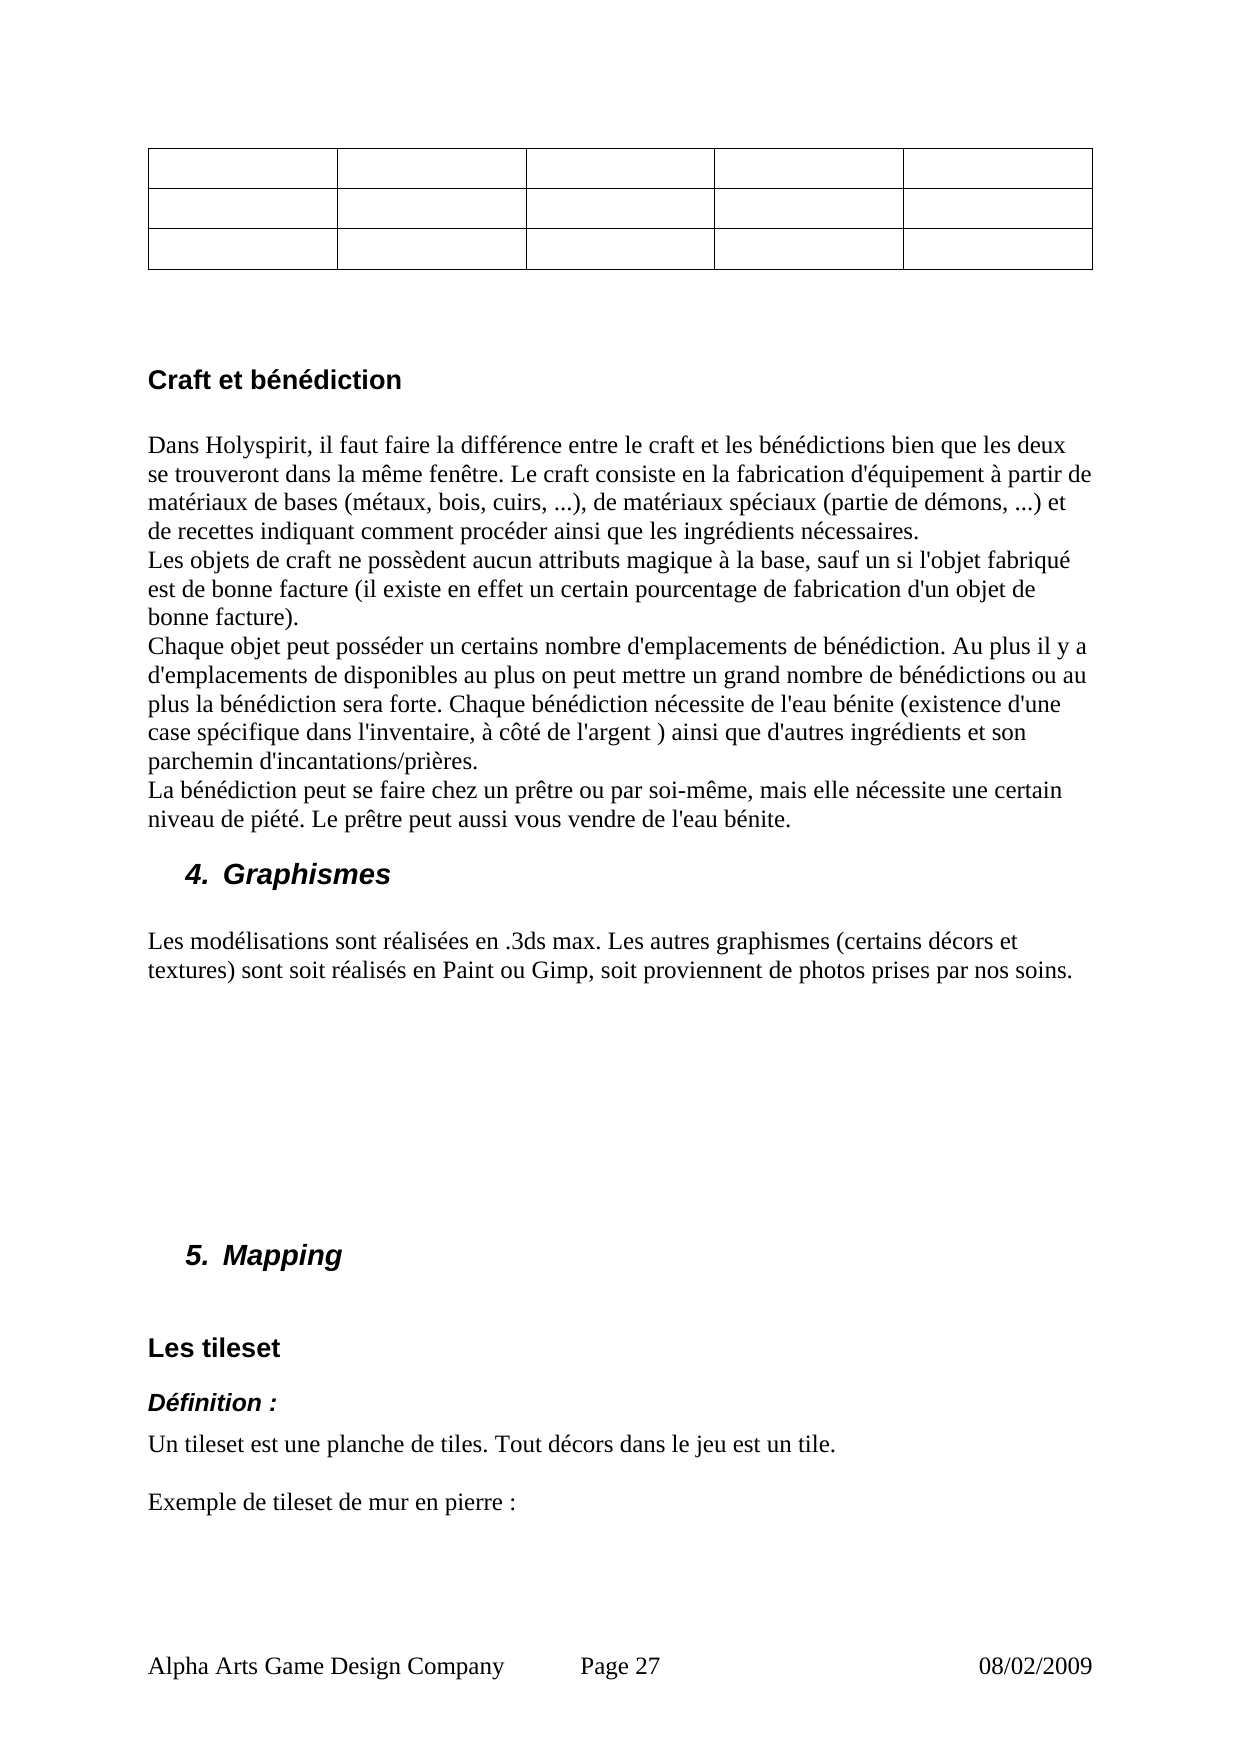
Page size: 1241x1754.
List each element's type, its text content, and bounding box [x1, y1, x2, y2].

table_cell [715, 149, 903, 188]
text La bénédiction peut se faire chez un prêtre ou par soi-même, mais elle nécessite une certain niveau de piété. Le prêtre peut aussi vous vendre de l'eau bénite. [148, 775, 1092, 832]
subtitle Mapping [185, 1238, 1092, 1272]
text Chaque objet peut posséder un certains nombre d'emplacements de bénédiction. Au plus il y a d'emplacements de disponibles au plus on peut mettre un grand nombre de bénédictions ou au plus la bénédiction sera forte. Chaque bénédiction nécessite de l'eau bénite (existence d'une case spécifique dans l'inventaire, à côté de l'argent ) ainsi que d'autres ingrédients et son parchemin d'incantations/prières. [148, 631, 1092, 775]
subtitle Craft et bénédiction [148, 364, 1092, 395]
text Dans Holyspirit, il faut faire la différence entre le craft et les bénédictions bien que les deux se trouveront dans la même fenêtre. Le craft consiste en la fabrication d'équipement à partir de matériaux de bases (métaux, bois, cuirs, ...), de matériaux spéciaux (partie de démons, ...) et de recettes indiquant comment procéder ainsi que les ingrédients nécessaires. [148, 430, 1092, 545]
table_cell [904, 189, 1092, 228]
table_cell [715, 229, 903, 268]
text Un tileset est une planche de tiles. Tout décors dans le jeu est un tile. [148, 1429, 1092, 1458]
text Exemple de tileset de mur en pierre : [148, 1487, 1092, 1516]
text Les objets de craft ne possèdent aucun attributs magique à la base, sauf un si l'objet fabriqué est de bonne facture (il existe en effet un certain pourcentage de fabrication d'un objet de bonne facture). [148, 545, 1092, 631]
table_cell [527, 229, 714, 268]
table_cell [338, 189, 526, 228]
subtitle Définition : [148, 1388, 1092, 1417]
table_cell [149, 189, 337, 228]
table_cell [527, 189, 714, 228]
table_cell [149, 229, 337, 268]
table_cell [527, 149, 714, 188]
table_cell [715, 189, 903, 228]
subtitle Graphismes [185, 857, 1092, 891]
table_cell [904, 149, 1092, 188]
table_cell [338, 149, 526, 188]
text Les modélisations sont réalisées en .3ds max. Les autres graphismes (certains décors et textures) sont soit réalisés en Paint ou Gimp, soit proviennent de photos prises par nos soins. [148, 926, 1092, 983]
table_cell [904, 229, 1092, 268]
table_cell [149, 149, 337, 188]
table_cell [338, 229, 526, 268]
subtitle Les tileset [148, 1332, 1092, 1363]
